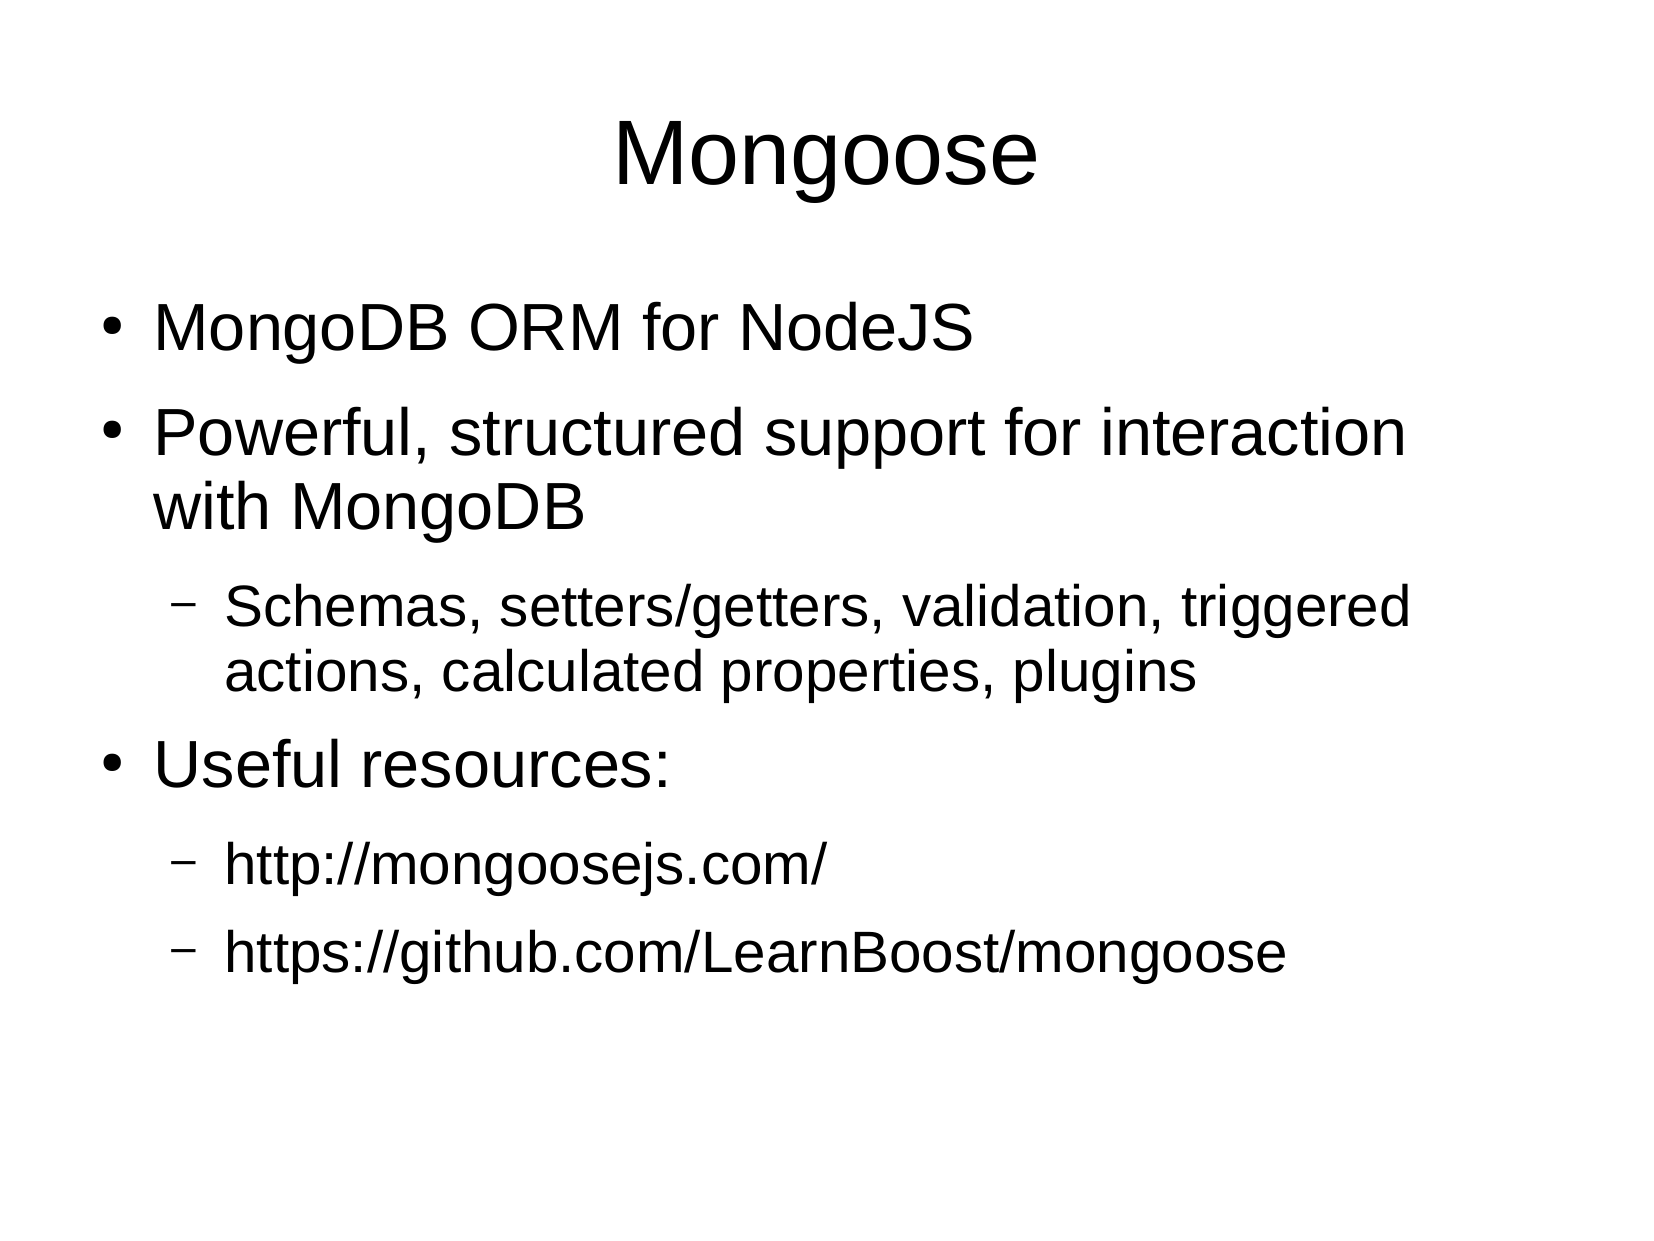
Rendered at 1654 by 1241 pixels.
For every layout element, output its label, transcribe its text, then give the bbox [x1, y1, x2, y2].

title Mongoose [82, 49, 1571, 257]
list MongoDB ORM for NodeJS Powerful, structured support for interaction with MongoDB Schemas, setters/getters, validation, triggered actions, calculated properties, plugins Useful resources: http://mongoosejs.com/ https://github.com/LearnBoost/mongoose [82, 290, 1538, 1010]
